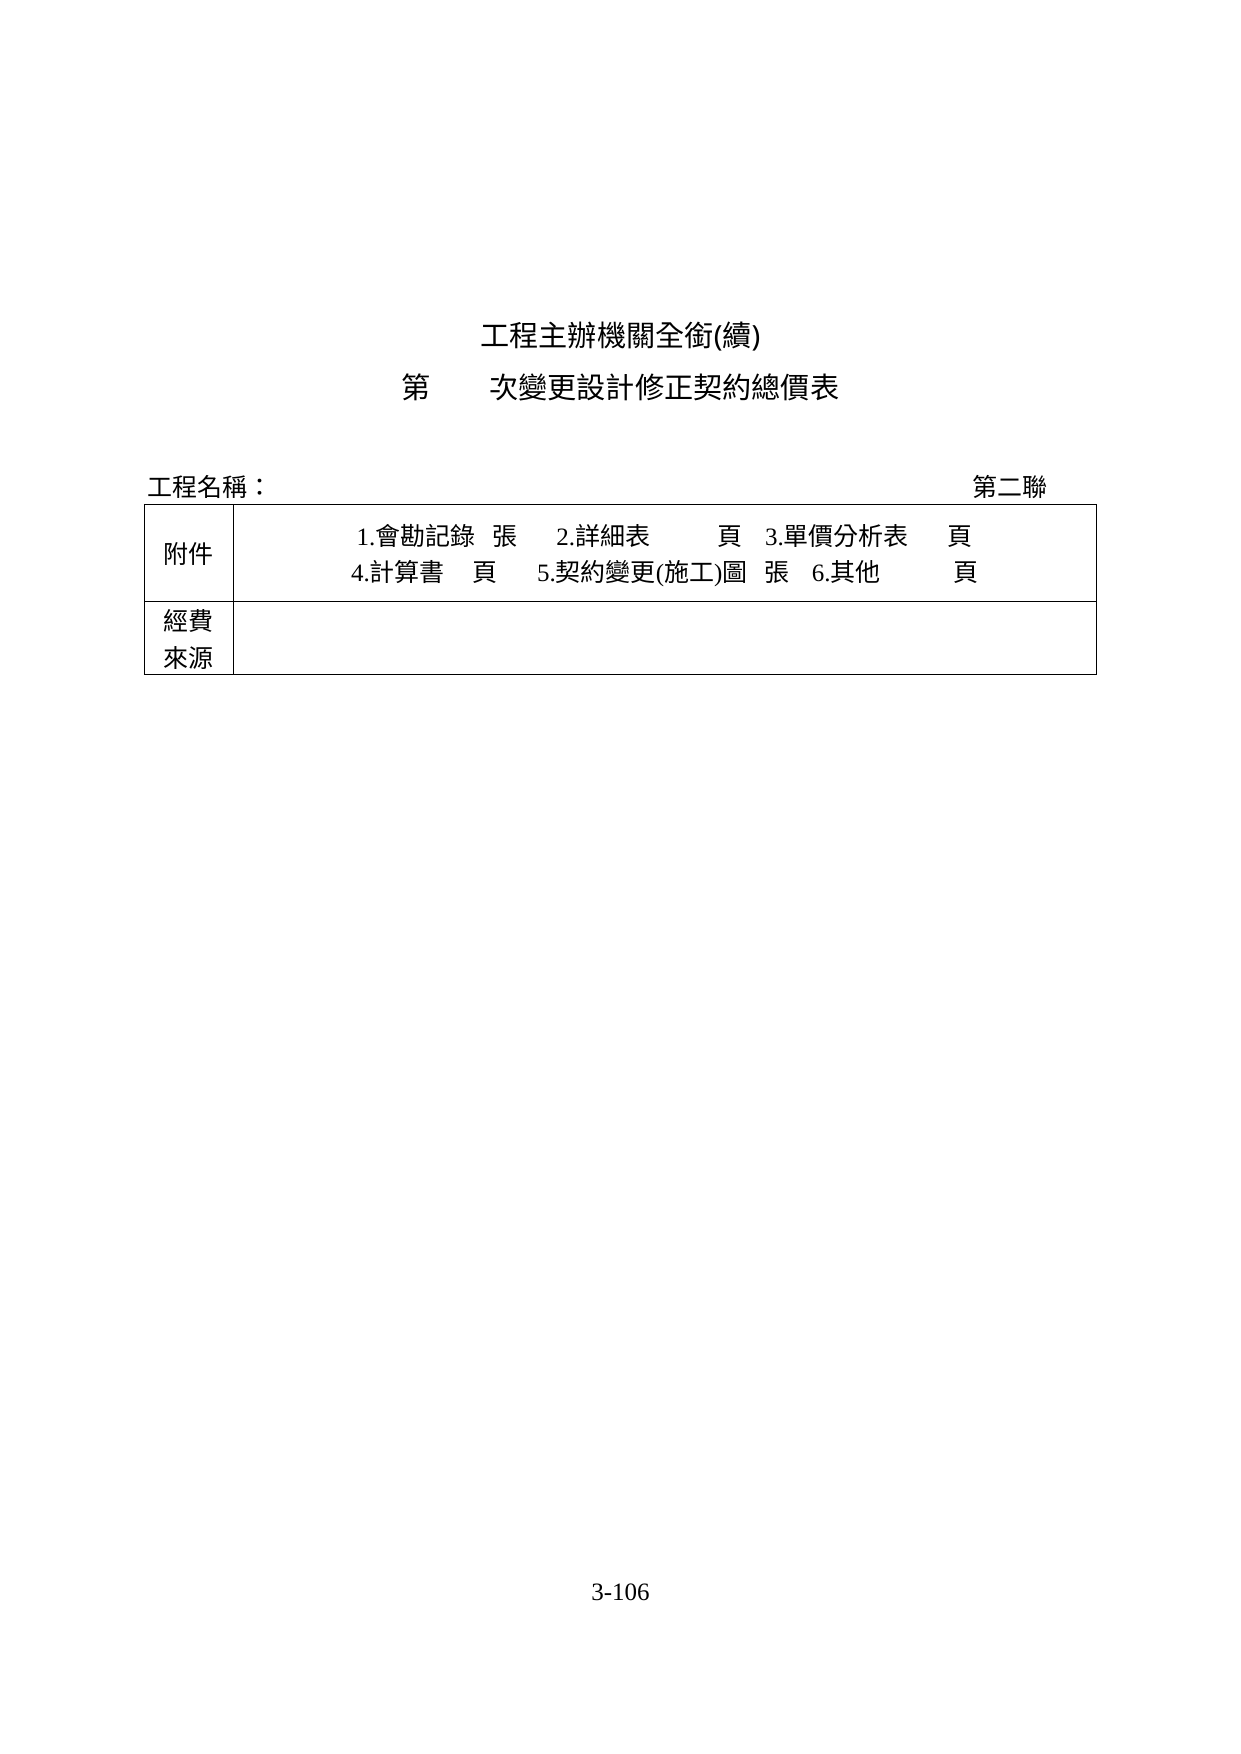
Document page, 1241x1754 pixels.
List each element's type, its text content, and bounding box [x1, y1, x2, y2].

table_header 1.會勘記錄 張 2.詳細表 頁 3.單價分析表 頁 4.計算書 頁 5.契約變更(施工)圖 張 6.其他 頁 [234, 505, 1096, 601]
text 工程名稱： 第二聯 [148, 467, 1092, 504]
table_cell [234, 602, 1096, 674]
text 工程主辦機關全銜(續) [148, 312, 1092, 354]
table_header 附件 [145, 505, 233, 601]
text 第 次變更設計修正契約總價表 [148, 365, 1092, 407]
table_cell 經費 來源 [145, 602, 233, 674]
